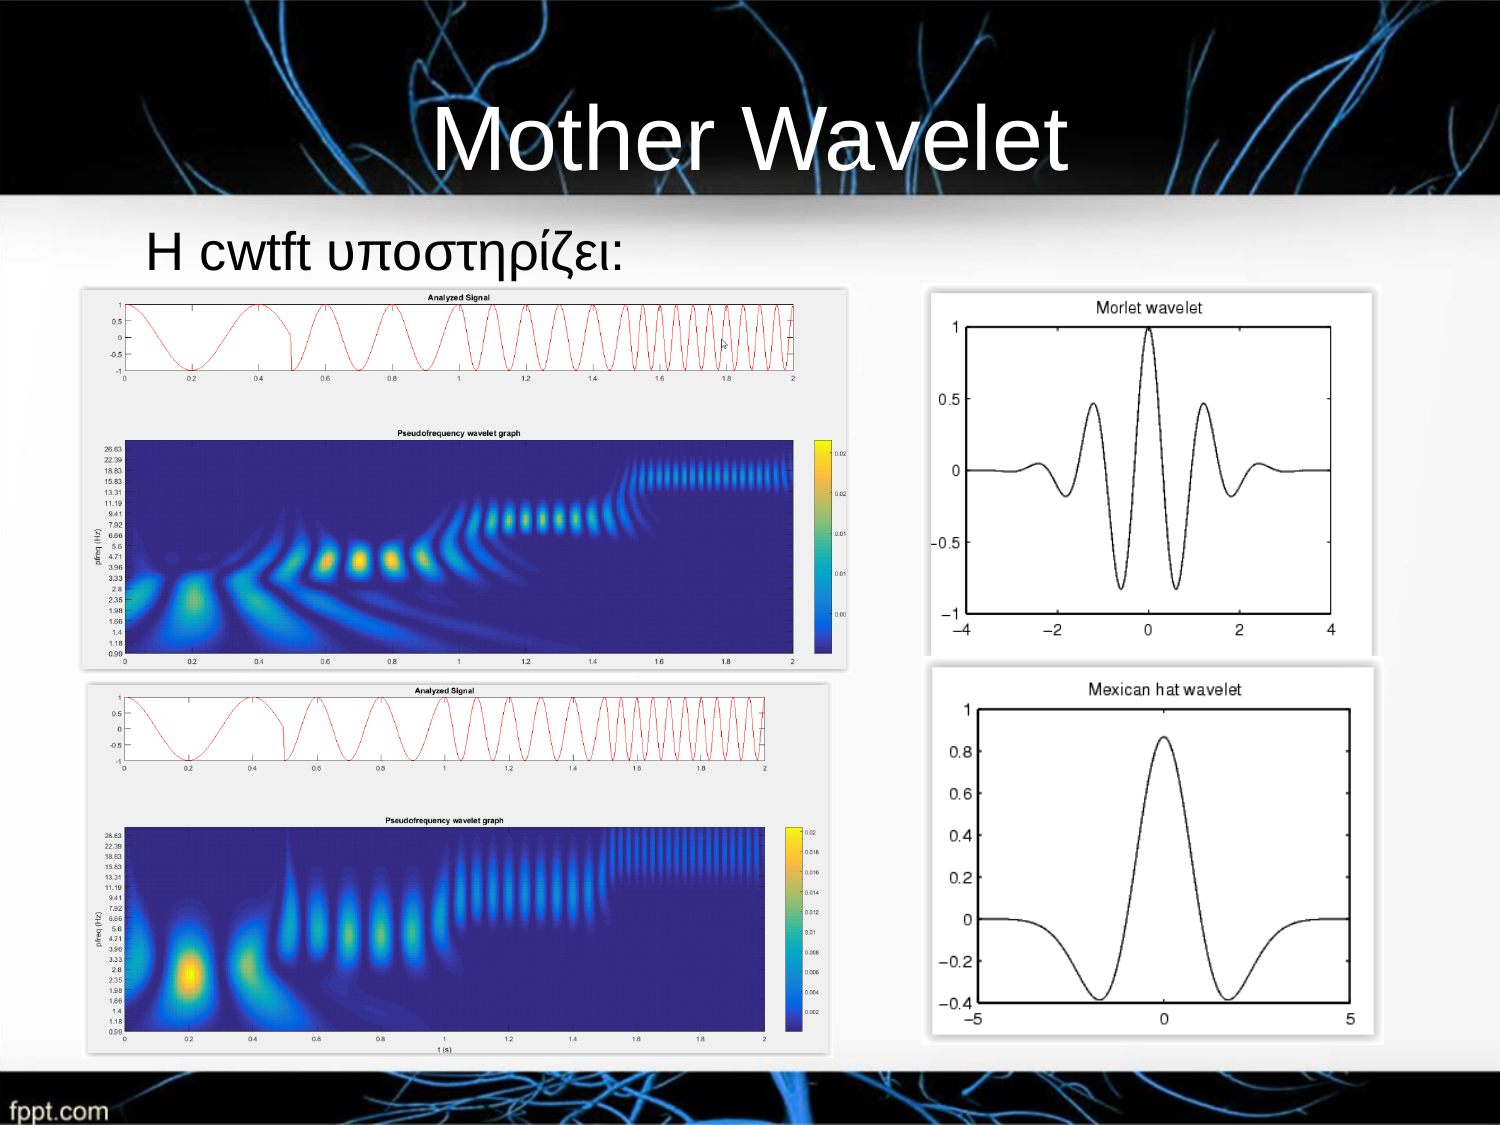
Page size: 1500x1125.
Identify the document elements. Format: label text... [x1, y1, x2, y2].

picture [0, 0, 1500, 1125]
title Mother Wavelet [75, 45, 1425, 221]
list Η cwtft υποστηρίζει: [75, 221, 1425, 875]
